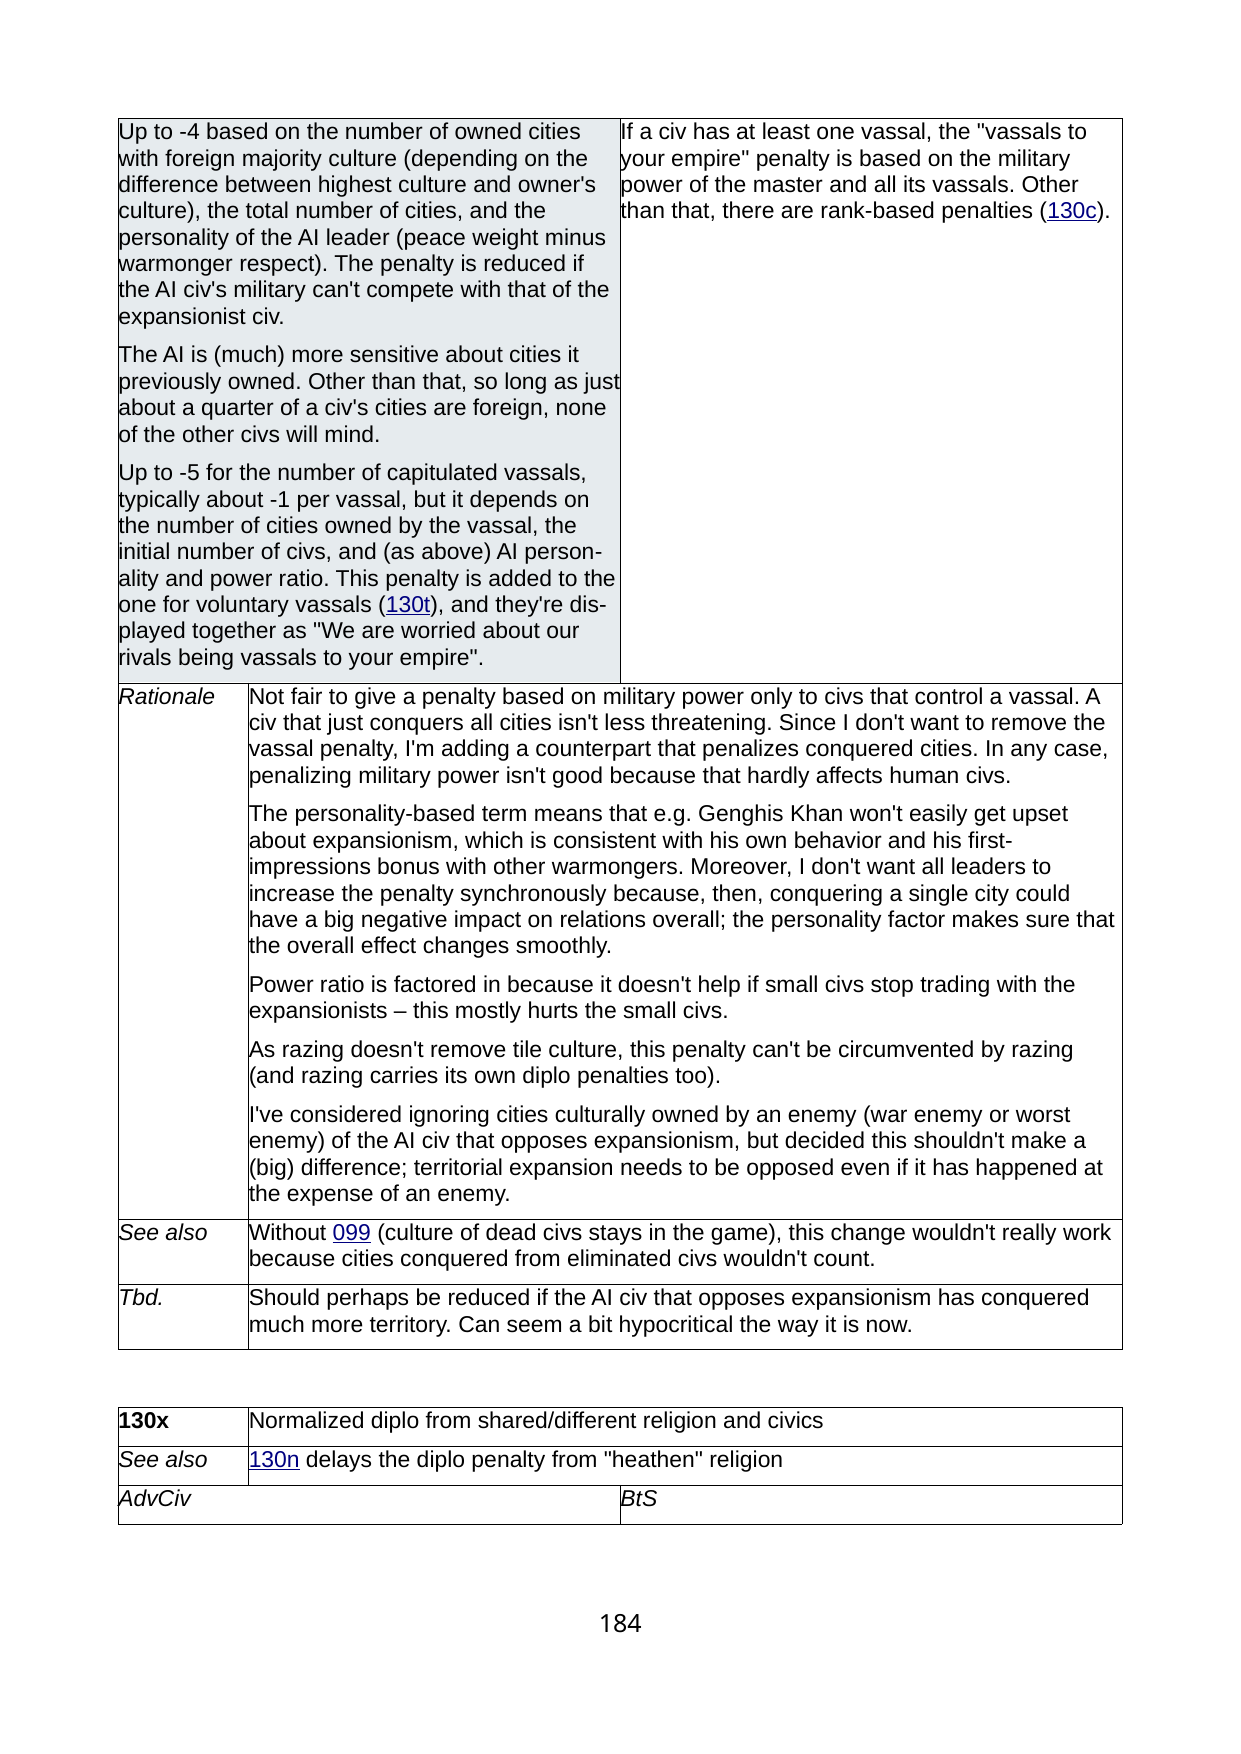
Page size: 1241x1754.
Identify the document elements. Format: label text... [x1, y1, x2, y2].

table_cell Rationale [119, 684, 248, 1219]
table_cell Not fair to give a penalty based on military power only to civs that control a vassal. A civ that just conquers all cities isn't less threatening. Since I don't want to remove the vassal penalty, I'm adding a counterpart that penalizes conquered cities. In any case, penalizing military power isn't good because that hardly affects human civs. The personality-based term means that e.g. Genghis Khan won't easily get upset about expansionism, which is consistent with his own behavior and his first-impressions bonus with other warmongers. Moreover, I don't want all leaders to increase the penalty synchronously because, then, conquering a single city could have a big negative impact on relations overall; the personality factor makes sure that the overall effect changes smoothly. Power ratio is factored in because it doesn't help if small civs stop trading with the expansionists – this mostly hurts the small civs. As razing doesn't remove tile culture, this penalty can't be circumvented by razing (and razing carries its own diplo penalties too). I've considered ignoring cities culturally owned by an enemy (war enemy or worst enemy) of the AI civ that opposes expansionism, but decided this shouldn't make a (big) difference; territorial expansion needs to be opposed even if it has happened at the expense of an enemy. [249, 684, 1122, 1219]
table_cell If a civ has at least one vassal, the "vassals to your empire" penalty is based on the military power of the master and all its vassals. Other than that, there are rank-based penalties (130c). [621, 119, 1122, 682]
table_cell 130n delays the diplo penalty from "heathen" religion [249, 1447, 1122, 1485]
table_cell Up to -4 based on the number of owned cities with foreign majority culture (depending on the difference between highest culture and owner's culture), the total number of cities, and the personality of the AI leader (peace weight minus warmonger respect). The penalty is reduced if the AI civ's military can't compete with that of the expansionist civ. The AI is (much) more sensitive about cities it previously owned. Other than that, so long as just about a quarter of a civ's cities are foreign, none of the other civs will mind. Up to -5 for the number of capitulated vassals, typically about -1 per vassal, but it depends on the number of cities owned by the vassal, the initial number of civs, and (as above) AI person­ality and power ratio. This penalty is added to the one for voluntary vassals (130t), and they're dis­played together as "We are worried about our rivals being vassals to your empire". [119, 119, 620, 682]
table_cell See also [119, 1447, 248, 1485]
table_cell See also [119, 1220, 248, 1284]
table_header 130x [119, 1408, 248, 1446]
table_header Normalized diplo from shared/different religion and civics [249, 1408, 1122, 1446]
table_cell AdvCiv [119, 1486, 620, 1523]
table_cell Should perhaps be reduced if the AI civ that opposes expansionism has conquered much more territory. Can seem a bit hypocritical the way it is now. [249, 1285, 1122, 1349]
table_cell BtS [621, 1486, 1122, 1523]
table_cell Tbd. [119, 1285, 248, 1349]
table_cell Without 099 (culture of dead civs stays in the game), this change wouldn't really work because cities conquered from eliminated civs wouldn't count. [249, 1220, 1122, 1284]
